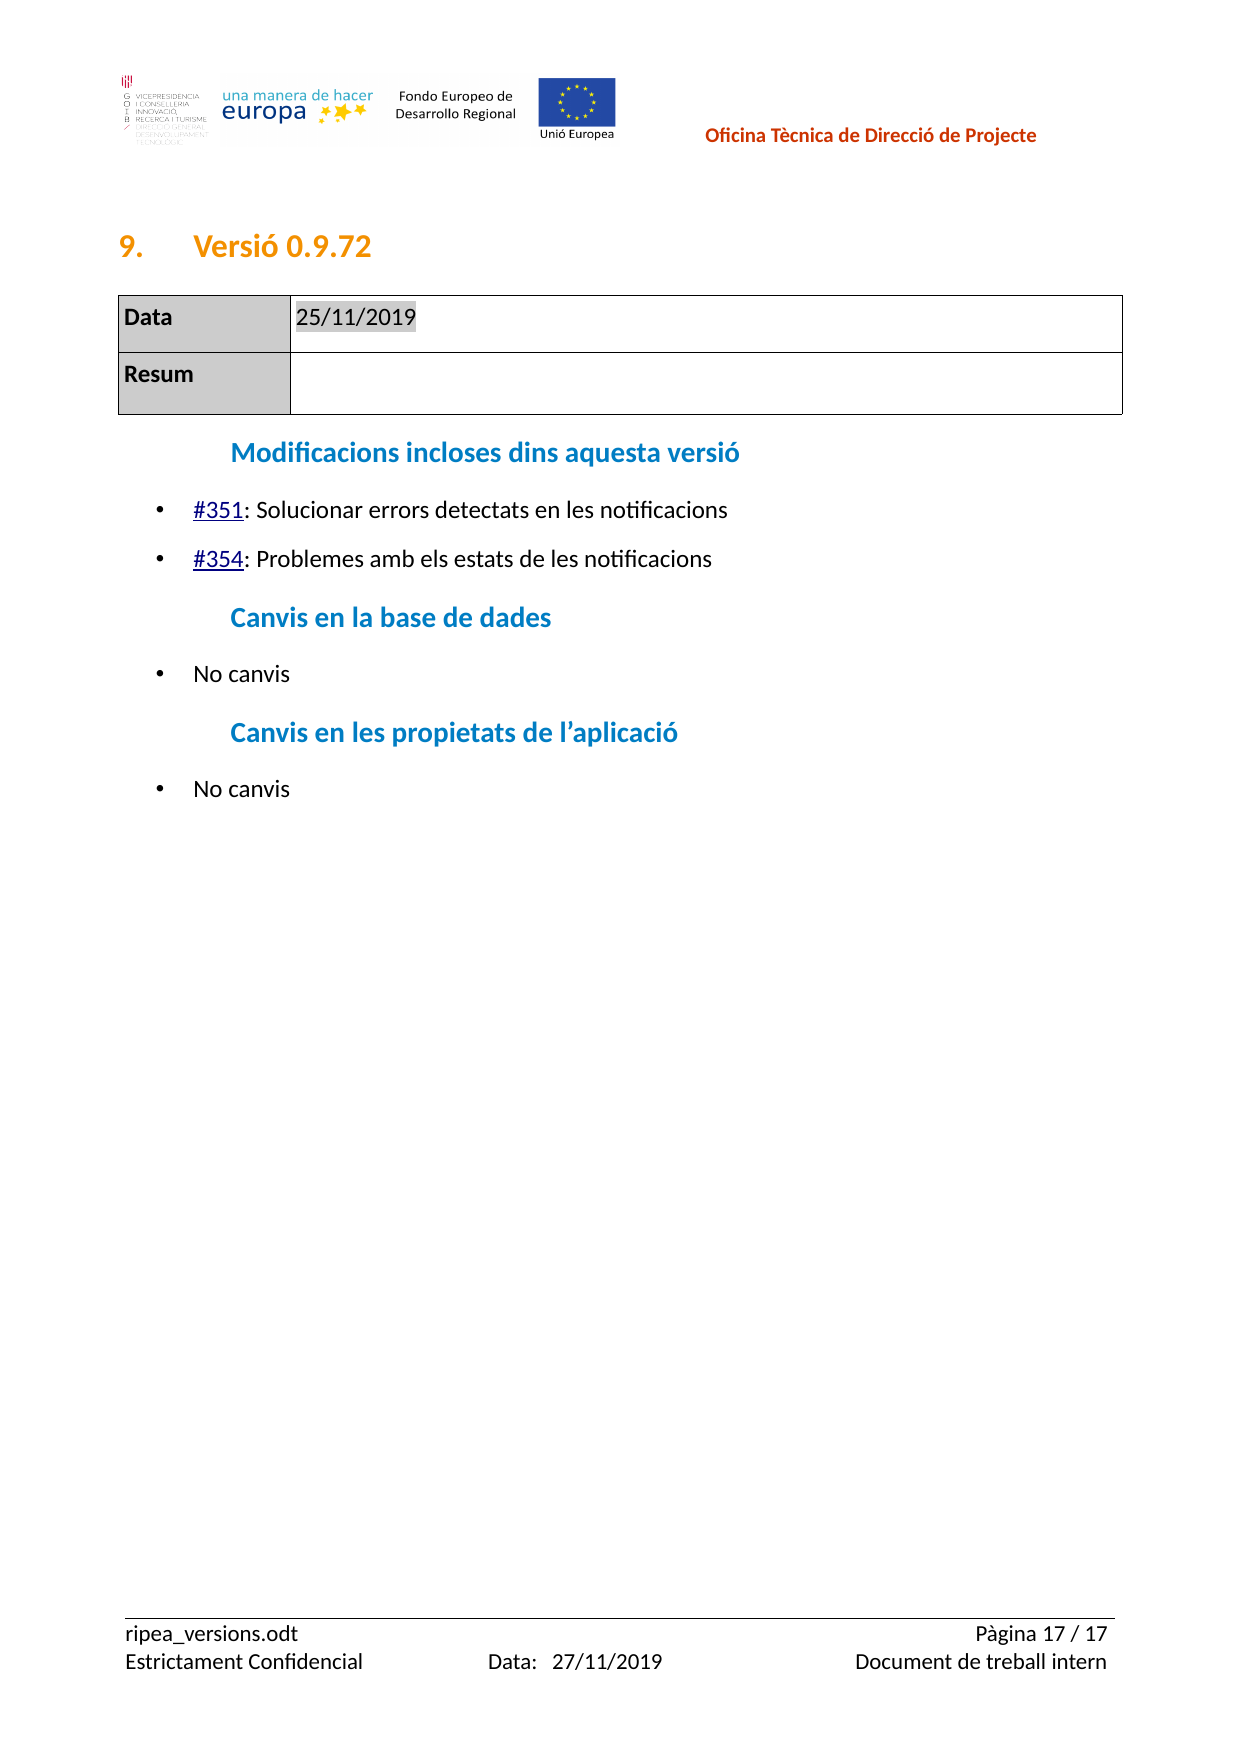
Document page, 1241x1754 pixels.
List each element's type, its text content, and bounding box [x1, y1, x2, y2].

picture [118, 73, 213, 147]
picture [219, 73, 621, 147]
subtitle Canvis en la base de dades [153, 599, 1122, 634]
subtitle Canvis en les propietats de l’aplicació [153, 714, 1122, 749]
table_cell Resum [119, 353, 290, 414]
table_header Data [119, 296, 290, 352]
subtitle Versió 0.9.72 [118, 225, 1122, 266]
list #354: Problemes amb els estats de les notificacions [156, 543, 1122, 574]
list No canvis [156, 773, 1122, 804]
list No canvis [156, 658, 1122, 689]
list #351: Solucionar errors detectats en les notificacions [156, 494, 1122, 524]
table_header 25/11/2019 [291, 296, 1122, 352]
subtitle Modificacions incloses dins aquesta versió [153, 434, 1122, 470]
table_cell [291, 353, 1122, 414]
